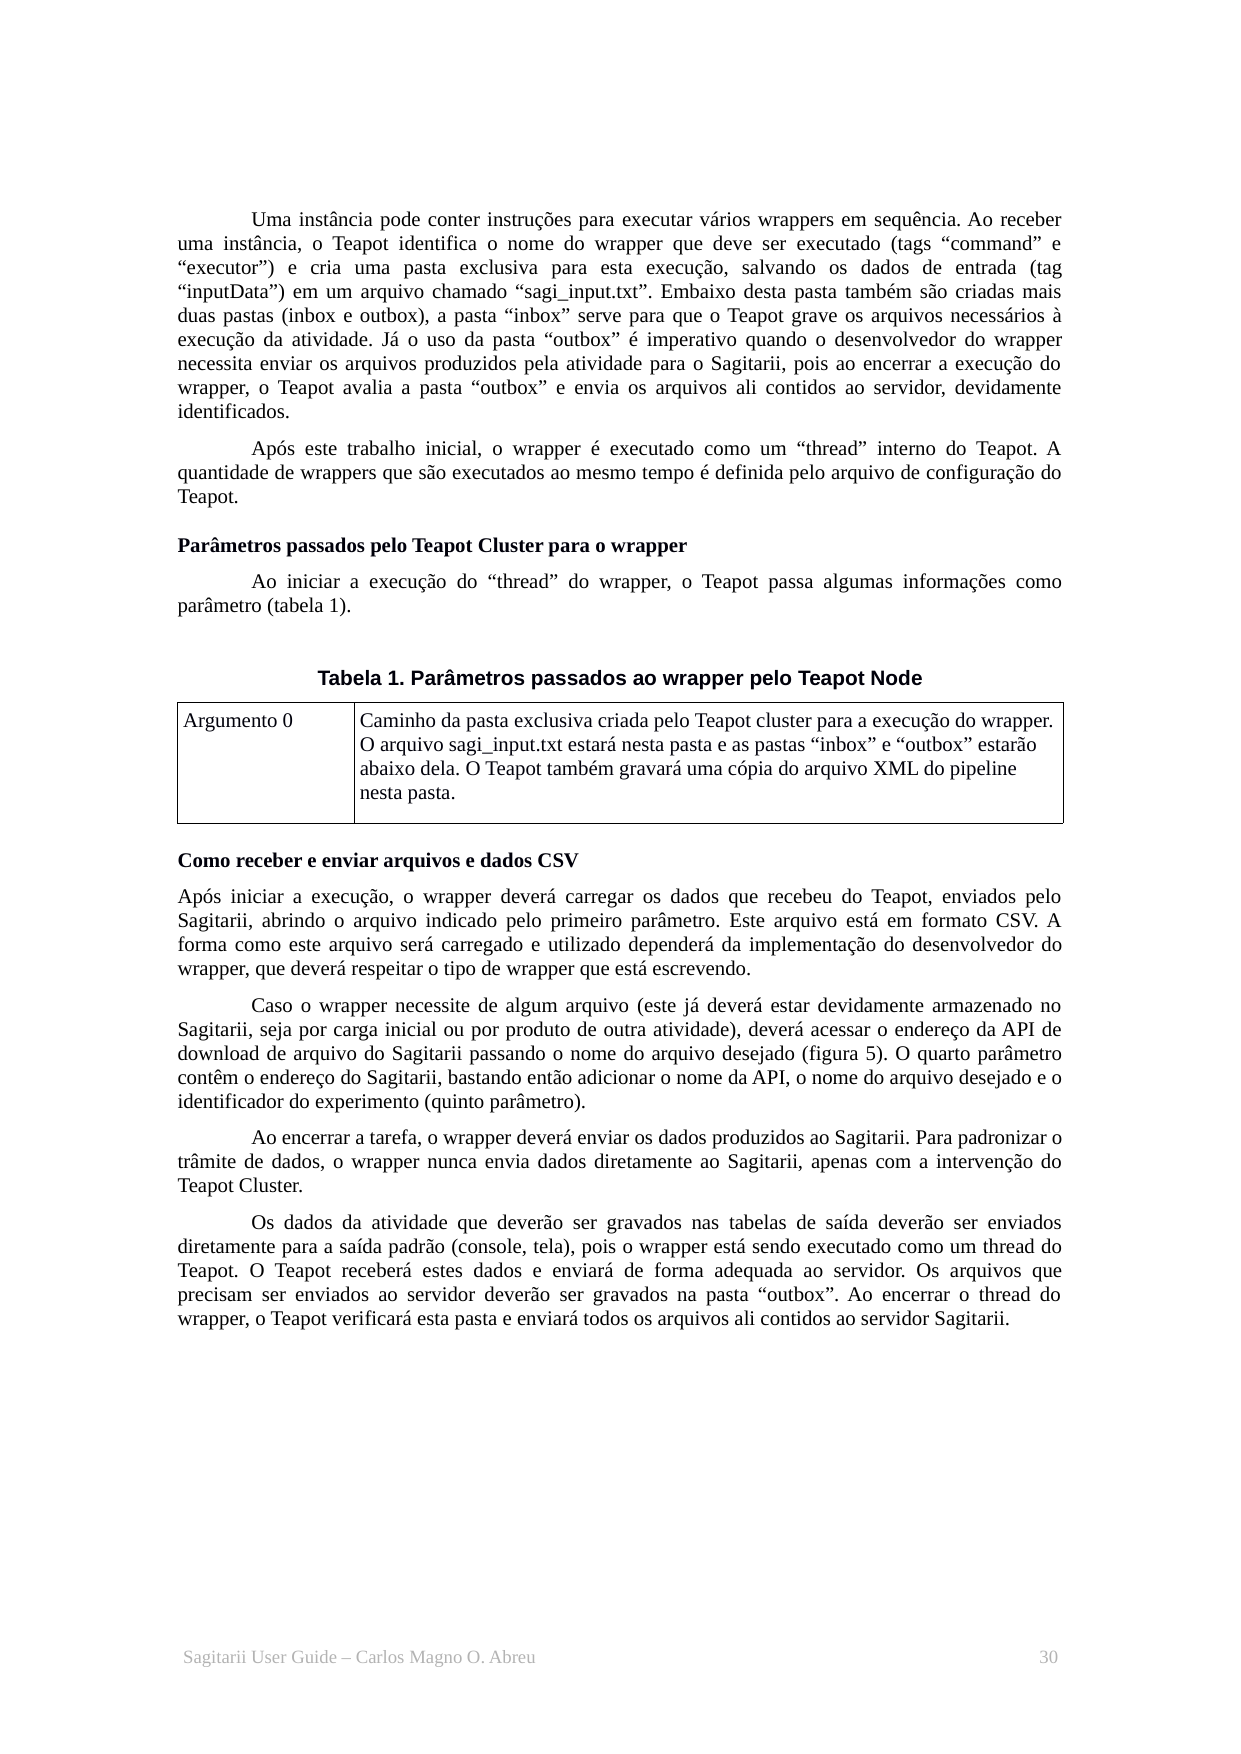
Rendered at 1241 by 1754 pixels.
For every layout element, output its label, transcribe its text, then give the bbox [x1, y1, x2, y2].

text Ao encerrar a tarefa, o wrapper deverá enviar os dados produzidos ao Sagitarii. Para padronizar o trâmite de dados, o wrapper nunca envia dados diretamente ao Sagitarii, apenas com a intervenção do Teapot Cluster. [177, 1125, 1063, 1197]
text Uma instância pode conter instruções para executar vários wrappers em sequência. Ao receber uma instância, o Teapot identifica o nome do wrapper que deve ser executado (tags “command” e “executor”) e cria uma pasta exclusiva para esta execução, salvando os dados de entrada (tag “inputData”) em um arquivo chamado “sagi_input.txt”. Embaixo desta pasta também são criadas mais duas pastas (inbox e outbox), a pasta “inbox” serve para que o Teapot grave os arquivos necessários à execução da atividade. Já o uso da pasta “outbox” é imperativo quando o desenvolvedor do wrapper necessita enviar os arquivos produzidos pela atividade para o Sagitarii, pois ao encerrar a execução do wrapper, o Teapot avalia a pasta “outbox” e envia os arquivos ali contidos ao servidor, devidamente identificados. [177, 207, 1063, 423]
title Como receber e enviar arquivos e dados CSV [177, 847, 1063, 872]
text Caso o wrapper necessite de algum arquivo (este já deverá estar devidamente armazenado no Sagitarii, seja por carga inicial ou por produto de outra atividade), deverá acessar o endereço da API de download de arquivo do Sagitarii passando o nome do arquivo desejado (figura 5). O quarto parâmetro contêm o endereço do Sagitarii, bastando então adicionar o nome da API, o nome do arquivo desejado e o identificador do experimento (quinto parâmetro). [177, 993, 1063, 1113]
table_header Caminho da pasta exclusiva criada pelo Teapot cluster para a execução do wrapper. O arquivo sagi_input.txt estará nesta pasta e as pastas “inbox” e “outbox” estarão abaixo dela. O Teapot também gravará uma cópia do arquivo XML do pipeline nesta pasta. [355, 703, 1063, 823]
title Parâmetros passados pelo Teapot Cluster para o wrapper [177, 533, 1063, 557]
text Após iniciar a execução, o wrapper deverá carregar os dados que recebeu do Teapot, enviados pelo Sagitarii, abrindo o arquivo indicado pelo primeiro parâmetro. Este arquivo está em formato CSV. A forma como este arquivo será carregado e utilizado dependerá da implementação do desenvolvedor do wrapper, que deverá respeitar o tipo de wrapper que está escrevendo. [177, 884, 1063, 980]
text Tabela 1. Parâmetros passados ao wrapper pelo Teapot Node [224, 666, 1016, 690]
table_header Argumento 0 [178, 703, 354, 823]
text Após este trabalho inicial, o wrapper é executado como um “thread” interno do Teapot. A quantidade de wrappers que são executados ao mesmo tempo é definida pelo arquivo de configuração do Teapot. [177, 436, 1063, 508]
text Os dados da atividade que deverão ser gravados nas tabelas de saída deverão ser enviados diretamente para a saída padrão (console, tela), pois o wrapper está sendo executado como um thread do Teapot. O Teapot receberá estes dados e enviará de forma adequada ao servidor. Os arquivos que precisam ser enviados ao servidor deverão ser gravados na pasta “outbox”. Ao encerrar o thread do wrapper, o Teapot verificará esta pasta e enviará todos os arquivos ali contidos ao servidor Sagitarii. [177, 1210, 1063, 1330]
text Ao iniciar a execução do “thread” do wrapper, o Teapot passa algumas informações como parâmetro (tabela 1). [177, 569, 1063, 617]
